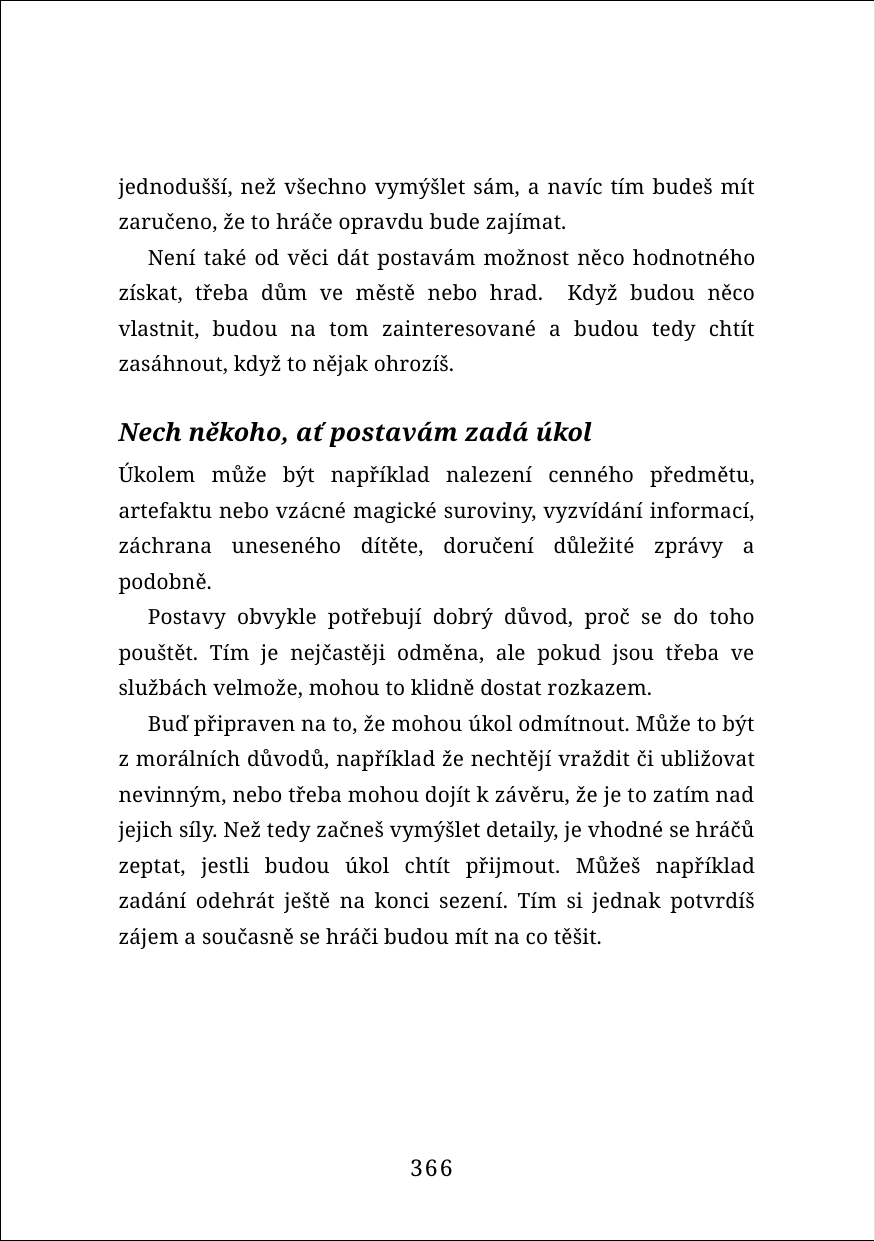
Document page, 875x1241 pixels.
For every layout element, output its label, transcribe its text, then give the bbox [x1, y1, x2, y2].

subtitle Nech někoho, ať postavám zadá úkol [118, 414, 756, 448]
text Úkolem může být například nalezení cenného předmětu, artefaktu nebo vzácné magické suroviny, vyzvídání informací, záchrana uneseného dítěte, doručení důležité zprávy a podobně. Postavy obvykle potřebují dobrý důvod, proč se do toho pouštět. Tím je nejčastěji odměna, ale pokud jsou třeba ve službách velmože, mohou to klidně dostat rozkazem. Buď připraven na to, že mohou úkol odmítnout. Může to být z morálních důvodů, například že nechtějí vraždit či ubližovat nevinným, nebo třeba mohou dojít k závěru, že je to zatím nad jejich síly. Než tedy začneš vymýšlet detaily, je vhodné se hráčů zeptat, jestli budou úkol chtít přijmout. Můžeš například zadání odehrát ještě na konci sezení. Tím si jednak potvrdíš zájem a současně se hráči budou mít na co těšit. [118, 460, 756, 950]
text jednodušší, než všechno vymýšlet sám, a navíc tím budeš mít zaručeno, že to hráče opravdu bude zajímat. Není také od věci dát postavám možnost něco hodnotného získat, třeba dům ve městě nebo hrad. Když budou něco vlastnit, budou na tom zainteresované a budou tedy chtít zasáhnout, když to nějak ohrozíš. [118, 172, 756, 378]
